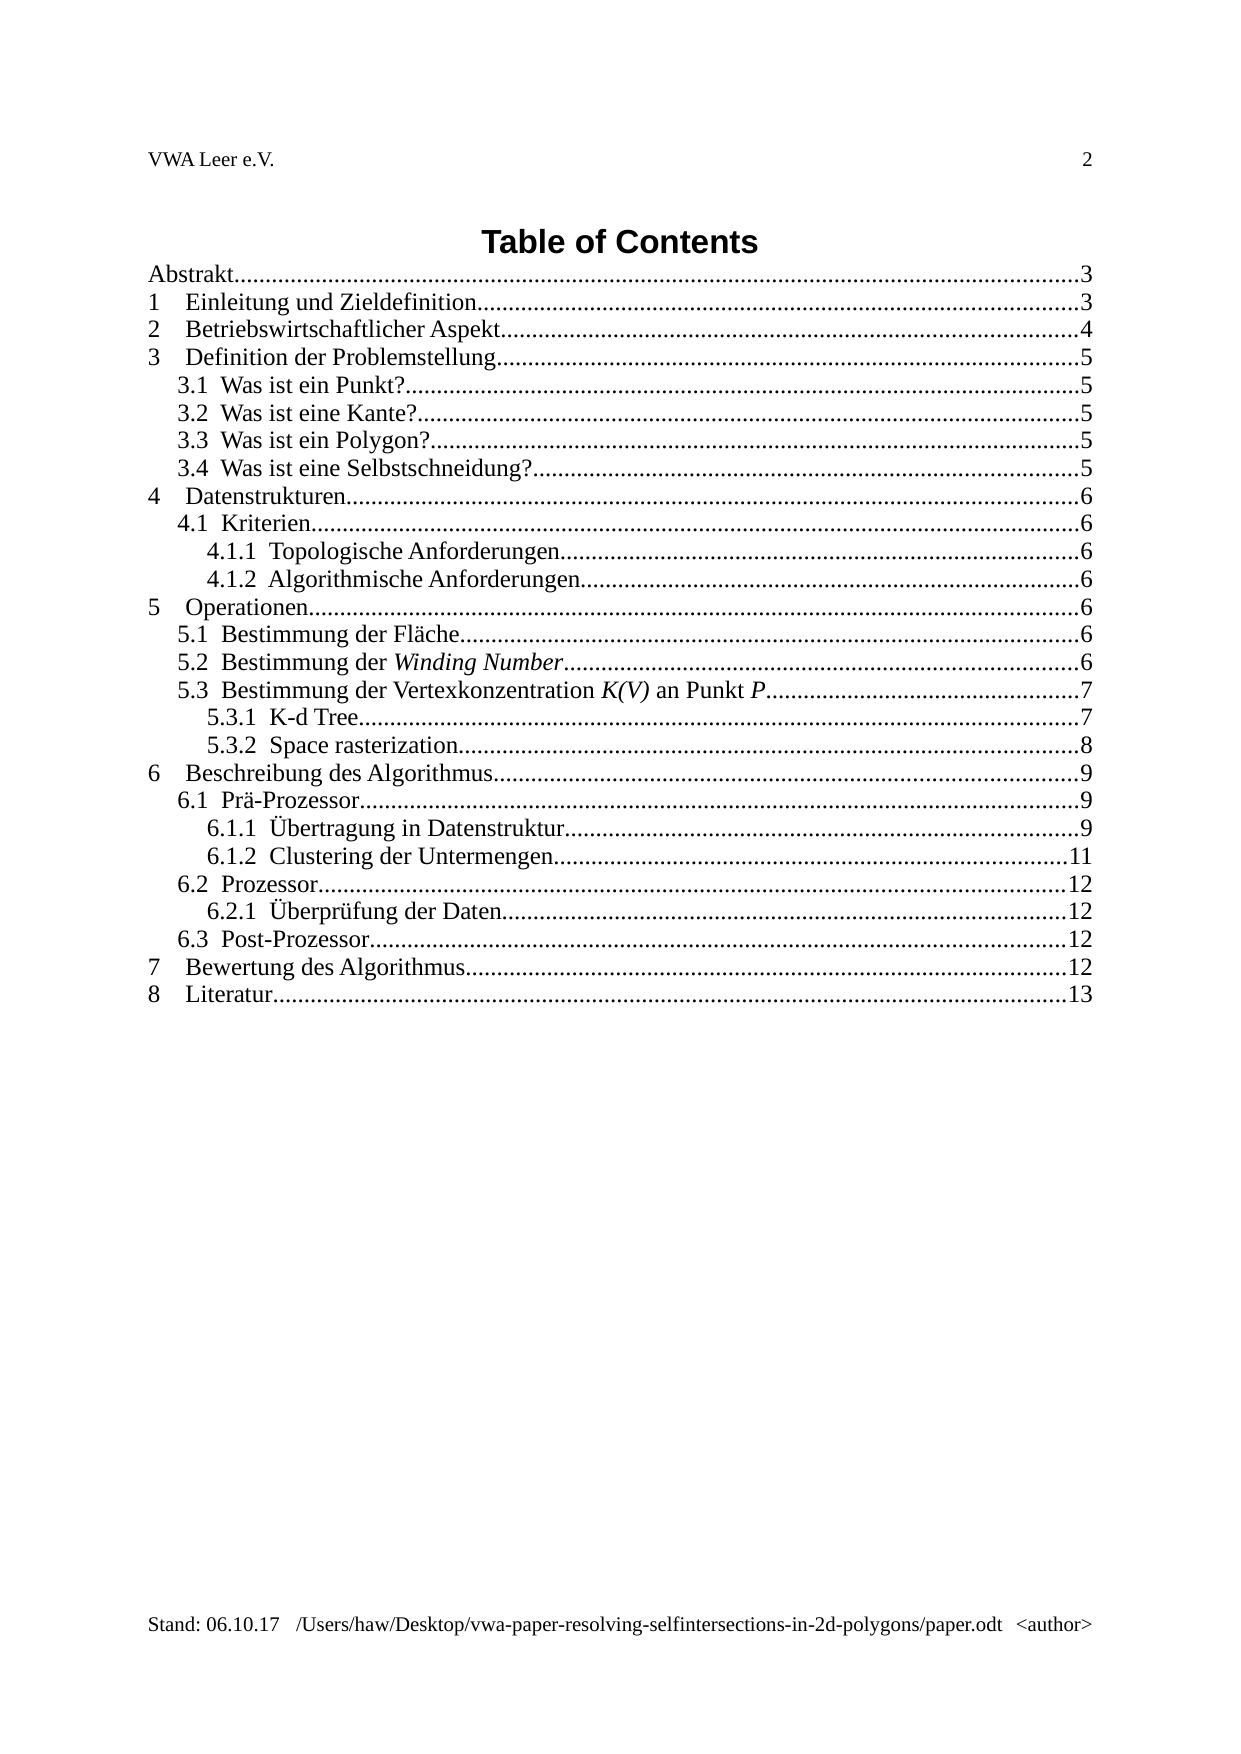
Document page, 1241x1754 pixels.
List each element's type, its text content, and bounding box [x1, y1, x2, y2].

text 5.2 Bestimmung der Winding Number 6 [177, 648, 1093, 676]
text 5.1 Bestimmung der Fläche 6 [177, 620, 1093, 648]
text 3.3 Was ist ein Polygon? 5 [177, 426, 1093, 454]
text 6.1.1 Übertragung in Datenstruktur 9 [207, 814, 1093, 842]
text 1 Einleitung und Zieldefinition 3 [148, 288, 1093, 316]
text 6.1 Prä-Prozessor 9 [177, 787, 1093, 814]
text 3.1 Was ist ein Punkt? 5 [177, 371, 1093, 399]
text 4.1 Kriterien 6 [177, 509, 1093, 537]
text 6.2.1 Überprüfung der Daten 12 [207, 897, 1093, 925]
text 6.2 Prozessor 12 [177, 870, 1093, 897]
text 5.3.2 Space rasterization 8 [207, 731, 1093, 759]
text 7 Bewertung des Algorithmus 12 [148, 953, 1093, 981]
text 5.3.1 K-d Tree 7 [207, 703, 1093, 731]
text 3.2 Was ist eine Kante? 5 [177, 399, 1093, 426]
text Abstrakt 3 [148, 260, 1093, 288]
text 3 Definition der Problemstellung 5 [148, 343, 1093, 371]
text 4 Datenstrukturen 6 [148, 482, 1093, 509]
subtitle Table of Contents [148, 223, 1093, 260]
text 6 Beschreibung des Algorithmus 9 [148, 759, 1093, 787]
text 8 Literatur 13 [148, 981, 1093, 1008]
text 2 Betriebswirtschaftlicher Aspekt 4 [148, 316, 1093, 343]
text 3.4 Was ist eine Selbstschneidung? 5 [177, 454, 1093, 482]
text 6.1.2 Clustering der Untermengen 11 [207, 842, 1093, 870]
text 6.3 Post-Prozessor 12 [177, 925, 1093, 953]
text 4.1.1 Topologische Anforderungen 6 [207, 537, 1093, 565]
text 4.1.2 Algorithmische Anforderungen 6 [207, 565, 1093, 593]
text 5 Operationen 6 [148, 593, 1093, 620]
text 5.3 Bestimmung der Vertexkonzentration K(V) an Punkt P 7 [177, 676, 1093, 703]
